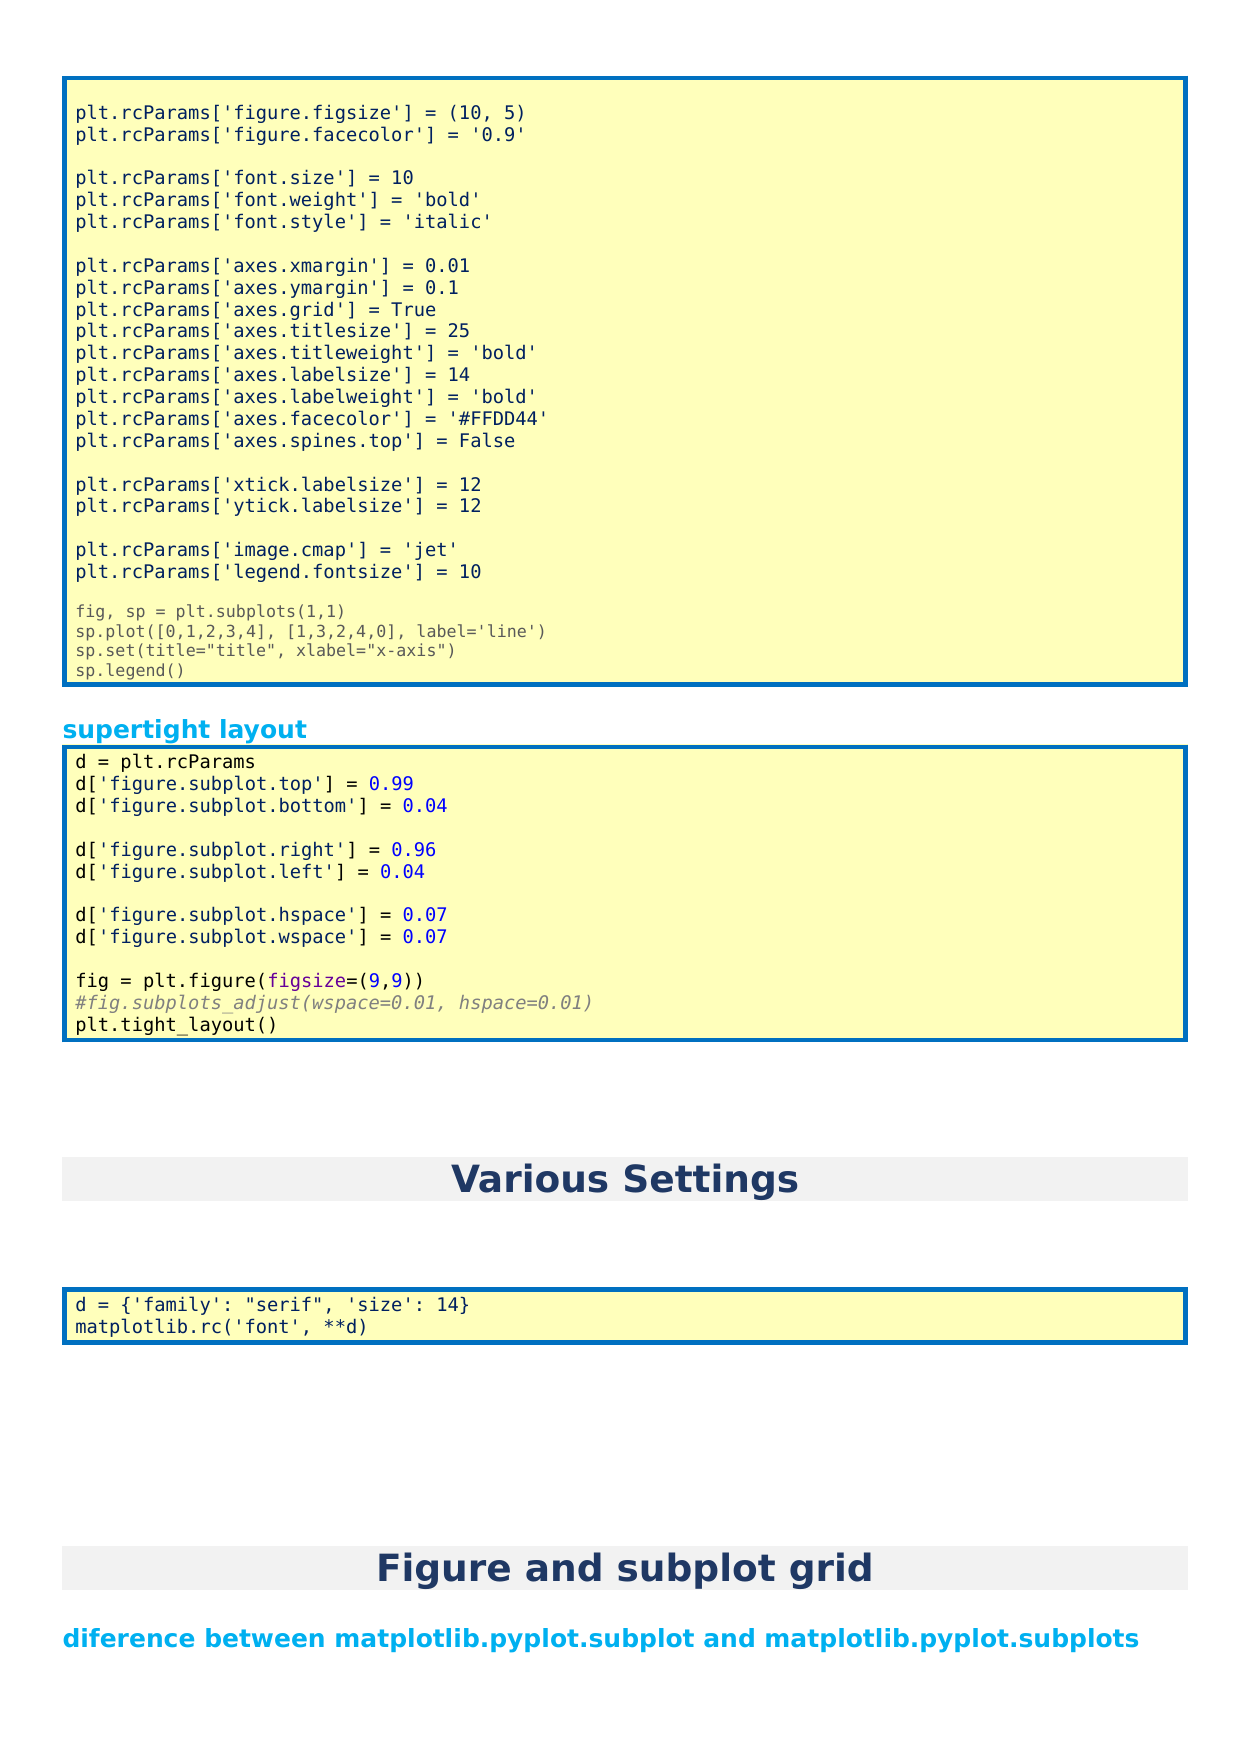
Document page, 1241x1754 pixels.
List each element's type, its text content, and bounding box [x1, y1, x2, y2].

title supertight layout [62, 715, 1188, 744]
text plt.rcParams['legend.fontsize'] = 10 [67, 554, 1183, 576]
text plt.rcParams['axes.ymargin'] = 0.1 [67, 270, 1183, 292]
text matplotlib.rc('font', **d) [67, 1309, 1183, 1340]
text plt.rcParams['figure.facecolor'] = '0.9' [67, 117, 1183, 139]
text sp.legend() [67, 654, 1183, 682]
text plt.rcParams['font.weight'] = 'bold' [67, 182, 1183, 204]
text plt.rcParams['xtick.labelsize'] = 12 [67, 467, 1183, 489]
text plt.rcParams['figure.figsize'] = (10, 5) [67, 95, 1183, 117]
subtitle Various Settings [62, 1157, 1188, 1201]
text plt.rcParams['axes.facecolor'] = '#FFDD44' [67, 401, 1183, 423]
text d = {'family': "serif", 'size': 14} [67, 1292, 1183, 1309]
text plt.rcParams['axes.xmargin'] = 0.01 [67, 248, 1183, 270]
text plt.rcParams['axes.titleweight'] = 'bold' [67, 336, 1183, 357]
subtitle Figure and subplot grid [62, 1546, 1188, 1590]
text plt.rcParams['axes.titlesize'] = 25 [67, 314, 1183, 336]
text plt.rcParams['axes.spines.top'] = False [67, 423, 1183, 445]
text plt.rcParams['ytick.labelsize'] = 12 [67, 489, 1183, 511]
text plt.rcParams['font.size'] = 10 [67, 161, 1183, 182]
text fig, sp = plt.subplots(1,1) [67, 596, 1183, 615]
text plt.rcParams['axes.grid'] = True [67, 292, 1183, 314]
text plt.rcParams['font.style'] = 'italic' [67, 204, 1183, 226]
text d = plt.rcParams d['figure.subplot.top'] = 0.99 d['figure.subplot.bottom'] = 0.04 d['figure.subplot.right'] = 0.96 d['figure.subplot.left'] = 0.04 d['figure.subplot.hspace'] = 0.07 d['figure.subplot.wspace'] = 0.07 fig = plt.figure(figsize=(9,9)) #fig.subplots_adjust(wspace=0.01, hspace=0.01) plt.tight_layout() [67, 749, 1183, 1038]
text sp.set(title="title", xlabel="x-axis") [67, 634, 1183, 654]
text plt.rcParams['axes.labelweight'] = 'bold' [67, 379, 1183, 401]
text plt.rcParams['image.cmap'] = 'jet' [67, 532, 1183, 554]
text plt.rcParams['axes.labelsize'] = 14 [67, 357, 1183, 379]
title diference between matplotlib.pyplot.subplot and matplotlib.pyplot.subplots [62, 1624, 1188, 1653]
text sp.plot([0,1,2,3,4], [1,3,2,4,0], label='line') [67, 615, 1183, 634]
